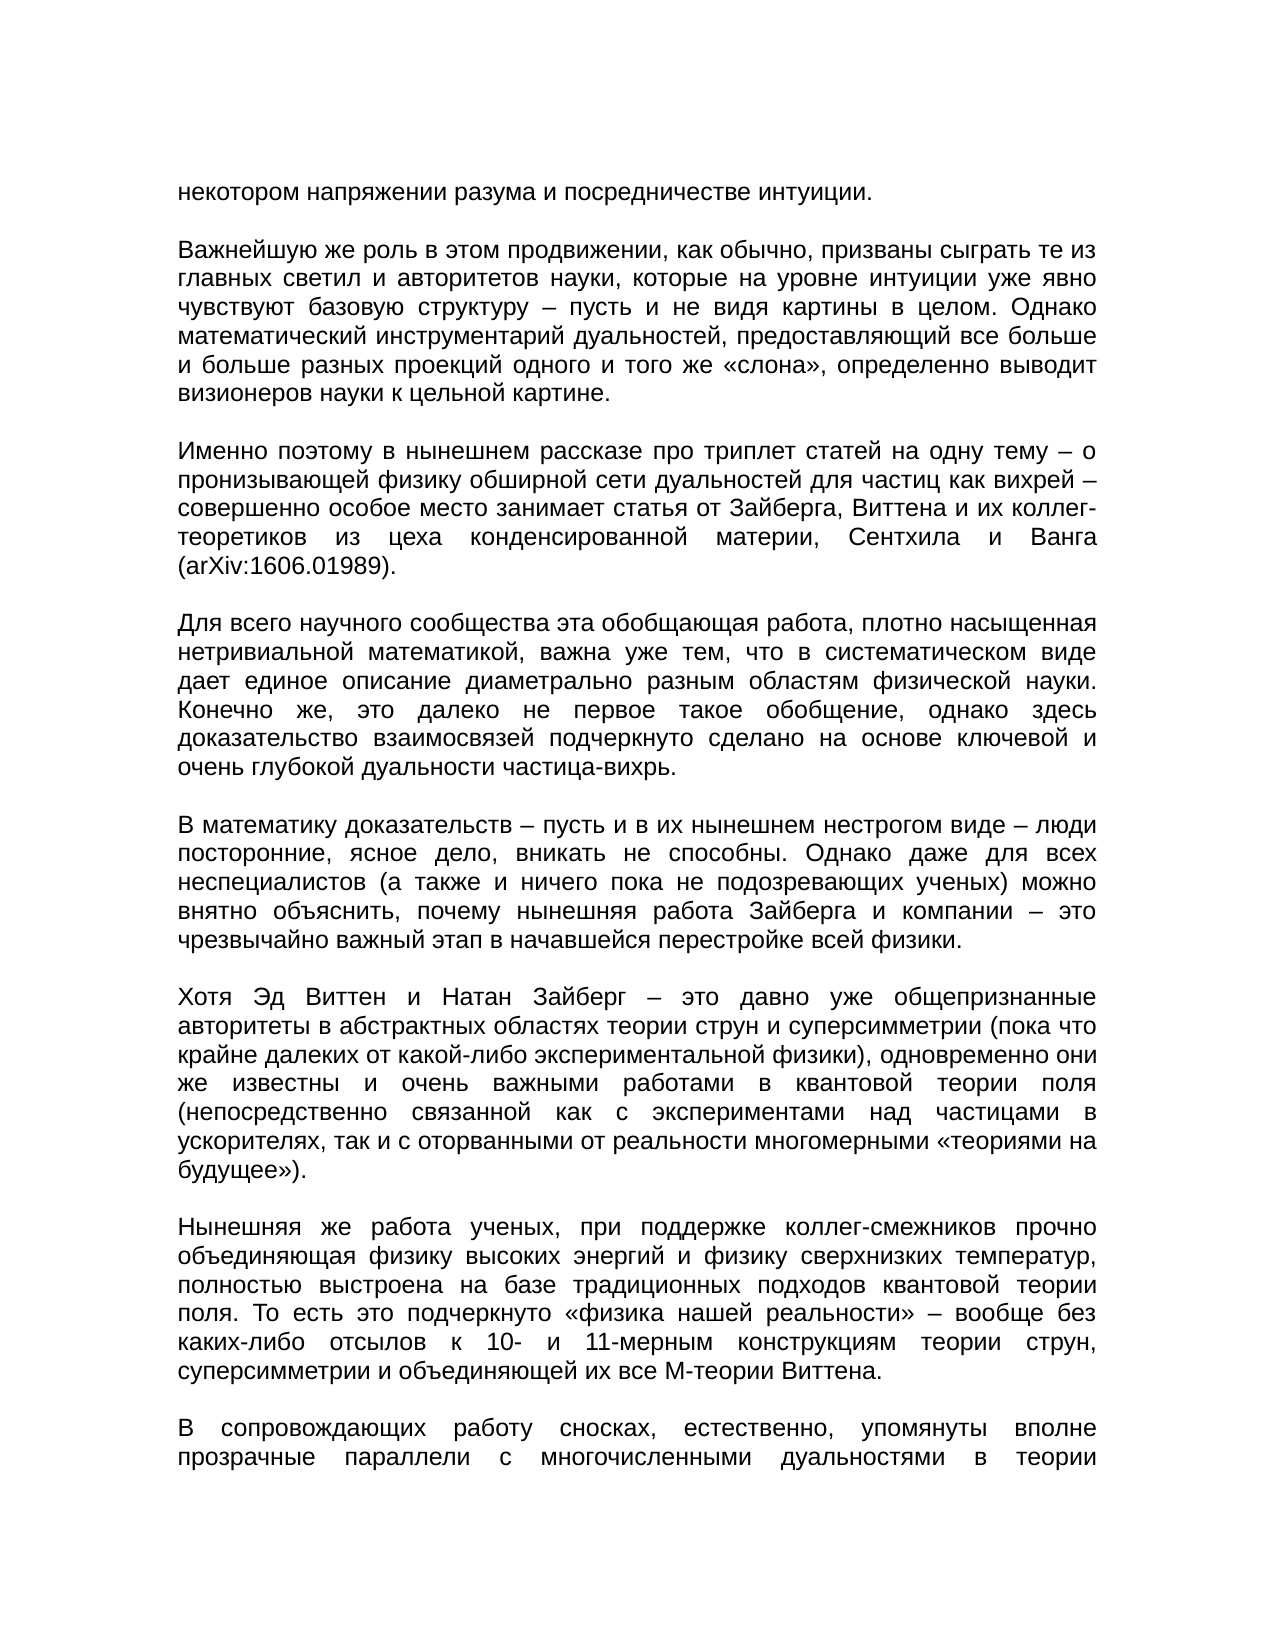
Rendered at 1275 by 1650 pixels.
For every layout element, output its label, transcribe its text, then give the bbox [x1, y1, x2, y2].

text В математику доказательств – пусть и в их нынешнем нестрогом виде – люди посторонние, ясное дело, вникать не способны. Однако даже для всех неспециалистов (а также и ничего пока не подозревающих ученых) можно внятно объяснить, почему нынешняя работа Зайберга и компании – это чрезвычайно важный этап в начавшейся перестройке всей физики. [177, 810, 1098, 953]
text Нынешняя же работа ученых, при поддержке коллег-смежников прочно объединяющая физику высоких энергий и физику сверхнизких температур, полностью выстроена на базе традиционных подходов квантовой теории поля. То есть это подчеркнуто «физика нашей реальности» – вообще без каких-либо отсылов к 10- и 11-мерным конструкциям теории струн, суперсимметрии и объединяющей их все М-теории Виттена. [177, 1212, 1098, 1385]
text Хотя Эд Виттен и Натан Зайберг – это давно уже общепризнанные авторитеты в абстрактных областях теории струн и суперсимметрии (пока что крайне далеких от какой-либо экспериментальной физики), одновременно они же известны и очень важными работами в квантовой теории поля (непосредственно связанной как с экспериментами над частицами в ускорителях, так и с оторванными от реальности многомерными «теориями на будущее»). [177, 982, 1098, 1183]
text В сопровождающих работу сносках, естественно, упомянуты вполне прозрачные параллели с многочисленными дуальностями в теории [177, 1413, 1098, 1471]
text некотором напряжении разума и посредничестве интуиции. [177, 177, 1098, 206]
text Важнейшую же роль в этом продвижении, как обычно, призваны сыграть те из главных светил и авторитетов науки, которые на уровне интуиции уже явно чувствуют базовую структуру – пусть и не видя картины в целом. Однако математический инструментарий дуальностей, предоставляющий все больше и больше разных проекций одного и того же «слона», определенно выводит визионеров науки к цельной картине. [177, 235, 1098, 407]
text Именно поэтому в нынешнем рассказе про триплет статей на одну тему – о пронизывающей физику обширной сети дуальностей для частиц как вихрей – совершенно особое место занимает статья от Зайберга, Виттена и их коллег-теоретиков из цеха конденсированной материи, Сентхила и Ванга (arXiv:1606.01989). [177, 436, 1098, 580]
text Для всего научного сообщества эта обобщающая работа, плотно насыщенная нетривиальной математикой, важна уже тем, что в систематическом виде дает единое описание диаметрально разным областям физической науки. Конечно же, это далеко не первое такое обобщение, однако здесь доказательство взаимосвязей подчеркнуто сделано на основе ключевой и очень глубокой дуальности частица-вихрь. [177, 608, 1098, 781]
